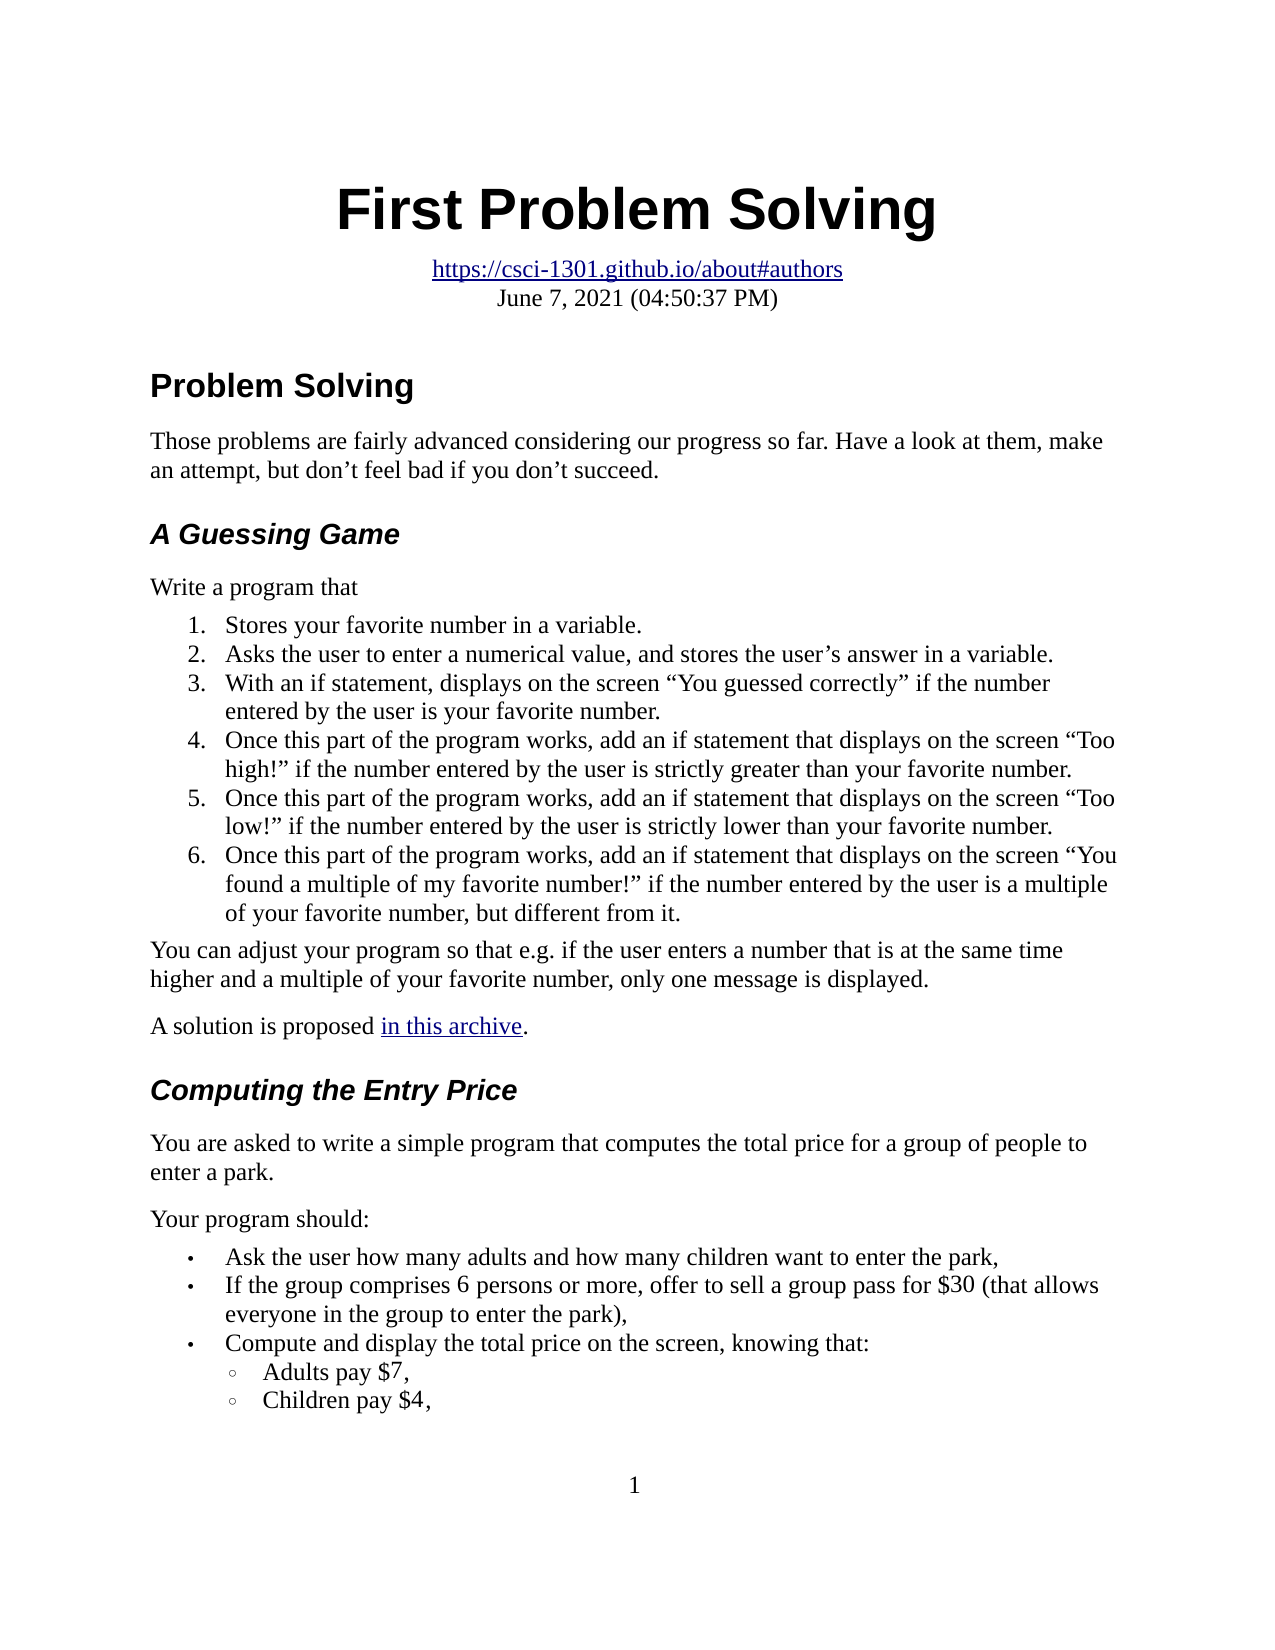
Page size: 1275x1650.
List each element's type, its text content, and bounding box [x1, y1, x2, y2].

list Once this part of the program works, add an if statement that displays on the screen “Too low!” if the number entered by the user is strictly lower than your favorite number. [187, 783, 1125, 840]
text June 7, 2021 (04:50:37 PM) [150, 283, 1125, 312]
list Ask the user how many adults and how many children want to enter the park, [187, 1242, 1125, 1270]
text Those problems are fairly advanced considering our progress so far. Have a look at them, make an attempt, but don’t feel bad if you don’t succeed. [150, 426, 1125, 483]
text Write a program that [150, 572, 1125, 601]
list Stores your favorite number in a variable. [187, 610, 1125, 639]
text https://csci-1301.github.io/about#authors [150, 254, 1125, 283]
subtitle Problem Solving [150, 366, 1125, 404]
subtitle Computing the Entry Price [150, 1073, 1125, 1107]
list Compute and display the total price on the screen, knowing that: [187, 1328, 1125, 1357]
title First Problem Solving [150, 175, 1125, 242]
text A solution is proposed in this archive. [150, 1011, 1125, 1039]
list Adults pay $, [225, 1357, 1125, 1385]
text Your program should: [150, 1204, 1125, 1233]
text You can adjust your program so that e.g. if the user enters a number that is at the same time higher and a multiple of your favorite number, only one message is displayed. [150, 935, 1125, 993]
list Once this part of the program works, add an if statement that displays on the screen “Too high!” if the number entered by the user is strictly greater than your favorite number. [187, 725, 1125, 783]
list Once this part of the program works, add an if statement that displays on the screen “You found a multiple of my favorite number!” if the number entered by the user is a multiple of your favorite number, but different from it. [187, 840, 1125, 926]
list Asks the user to enter a numerical value, and stores the user’s answer in a variable. [187, 639, 1125, 668]
subtitle A Guessing Game [150, 517, 1125, 551]
list Children pay $, [225, 1385, 1125, 1414]
list If the group comprises persons or more, offer to sell a group pass for $ (that allows everyone in the group to enter the park), [187, 1270, 1125, 1328]
text You are asked to write a simple program that computes the total price for a group of people to enter a park. [150, 1128, 1125, 1186]
list With an if statement, displays on the screen “You guessed correctly” if the number entered by the user is your favorite number. [187, 668, 1125, 725]
